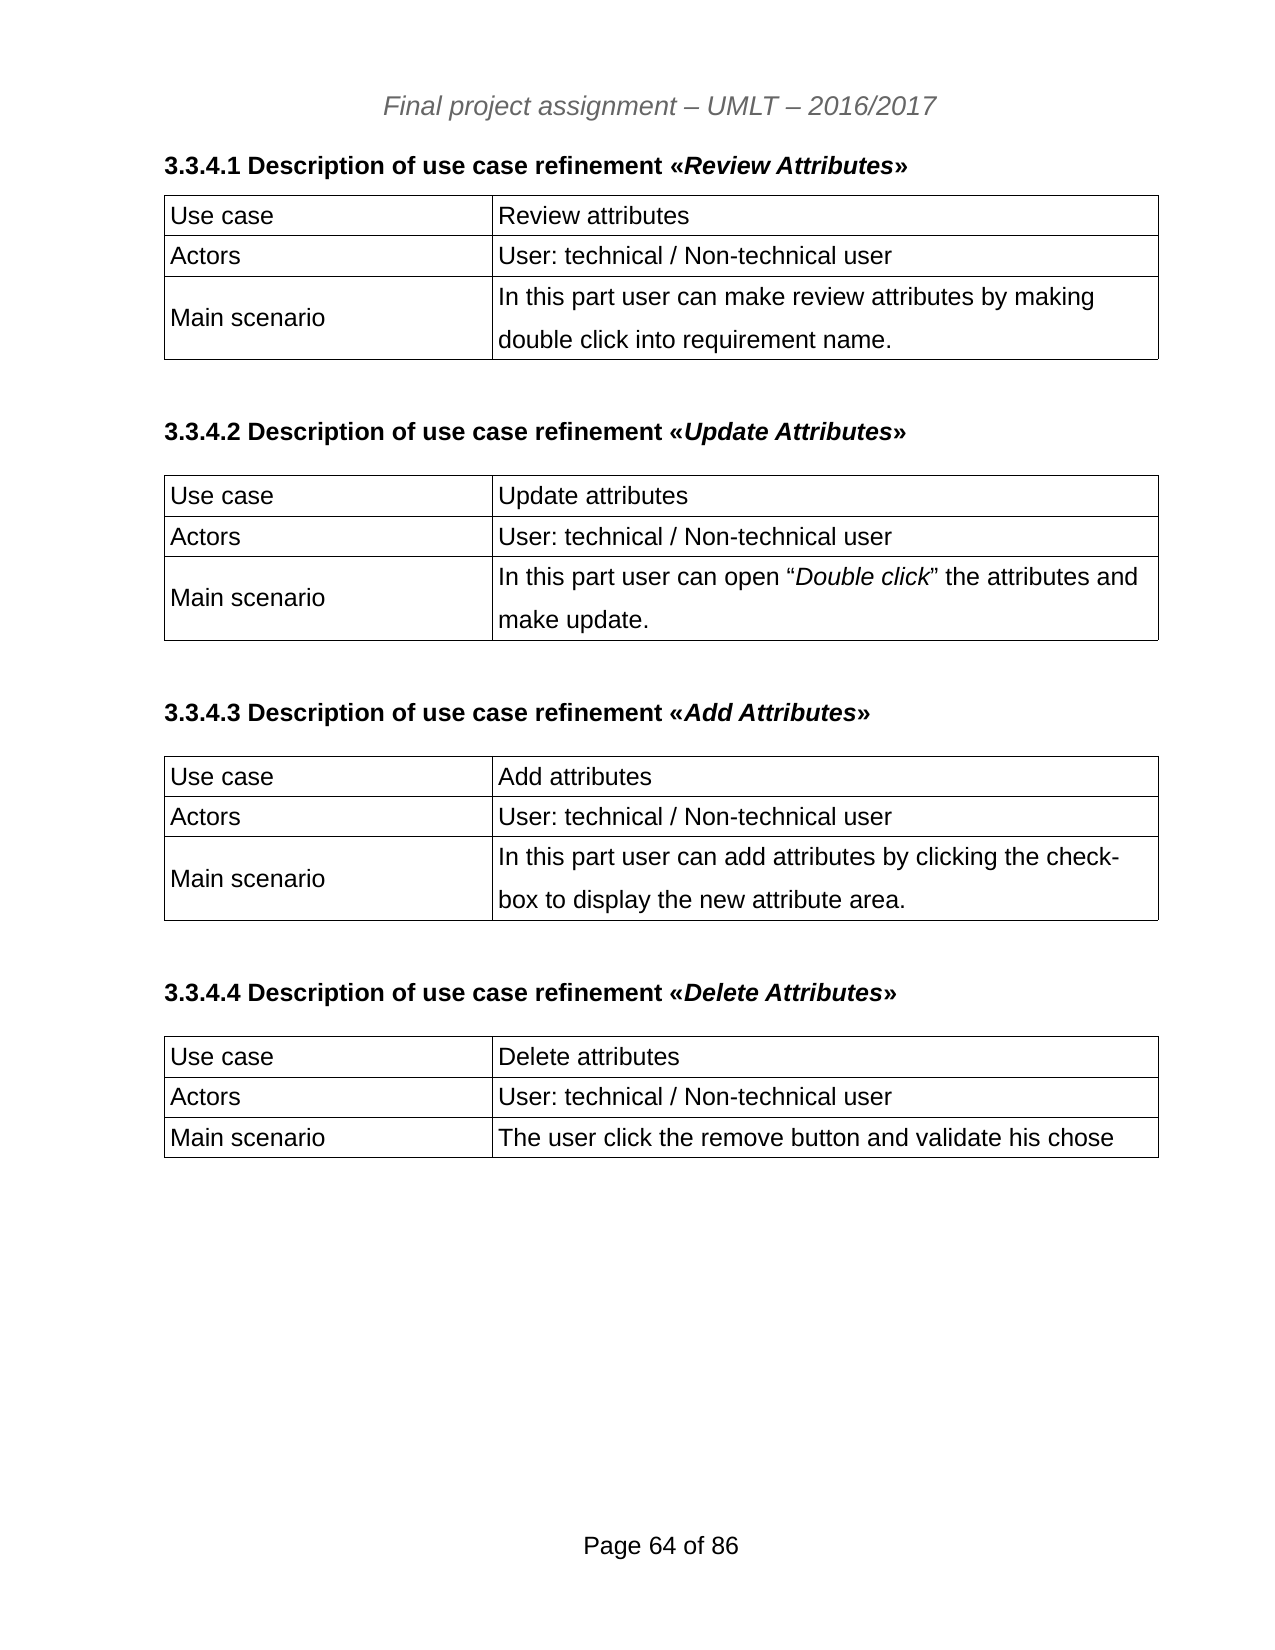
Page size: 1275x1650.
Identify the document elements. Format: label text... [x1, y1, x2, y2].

table_cell Actors [165, 1078, 492, 1117]
table_header Use case [165, 1037, 492, 1077]
table_header Delete attributes [493, 1037, 1158, 1077]
table_cell Main scenario [165, 1118, 492, 1157]
table_cell The user click the remove button and validate his chose [493, 1118, 1158, 1157]
subtitle 3.3.4.2 Description of use case refinement «Update Attributes» [164, 417, 1158, 446]
table_cell Main scenario [165, 557, 492, 639]
table_cell User: technical / Non-technical user [493, 236, 1158, 276]
table_cell Actors [165, 236, 492, 276]
table_header Review attributes [493, 196, 1158, 235]
table_cell User: technical / Non-technical user [493, 797, 1158, 836]
table_cell In this part user can open “Double click” the attributes and make update. [493, 557, 1158, 639]
table_cell In this part user can make review attributes by making double click into requirement name. [493, 277, 1158, 359]
table_cell Main scenario [165, 277, 492, 359]
table_cell In this part user can add attributes by clicking the check-box to display the new attribute area. [493, 837, 1158, 920]
table_cell Actors [165, 517, 492, 556]
subtitle 3.3.4.1 Description of use case refinement «Review Attributes» [164, 151, 1158, 180]
table_header Use case [165, 476, 492, 516]
table_header Use case [165, 196, 492, 235]
subtitle 3.3.4.4 Description of use case refinement «Delete Attributes» [164, 978, 1158, 1007]
table_header Update attributes [493, 476, 1158, 516]
table_cell Actors [165, 797, 492, 836]
table_cell User: technical / Non-technical user [493, 1078, 1158, 1117]
subtitle 3.3.4.3 Description of use case refinement «Add Attributes» [164, 698, 1158, 726]
table_cell Main scenario [165, 837, 492, 920]
table_header Use case [165, 757, 492, 796]
table_header Add attributes [493, 757, 1158, 796]
table_cell User: technical / Non-technical user [493, 517, 1158, 556]
